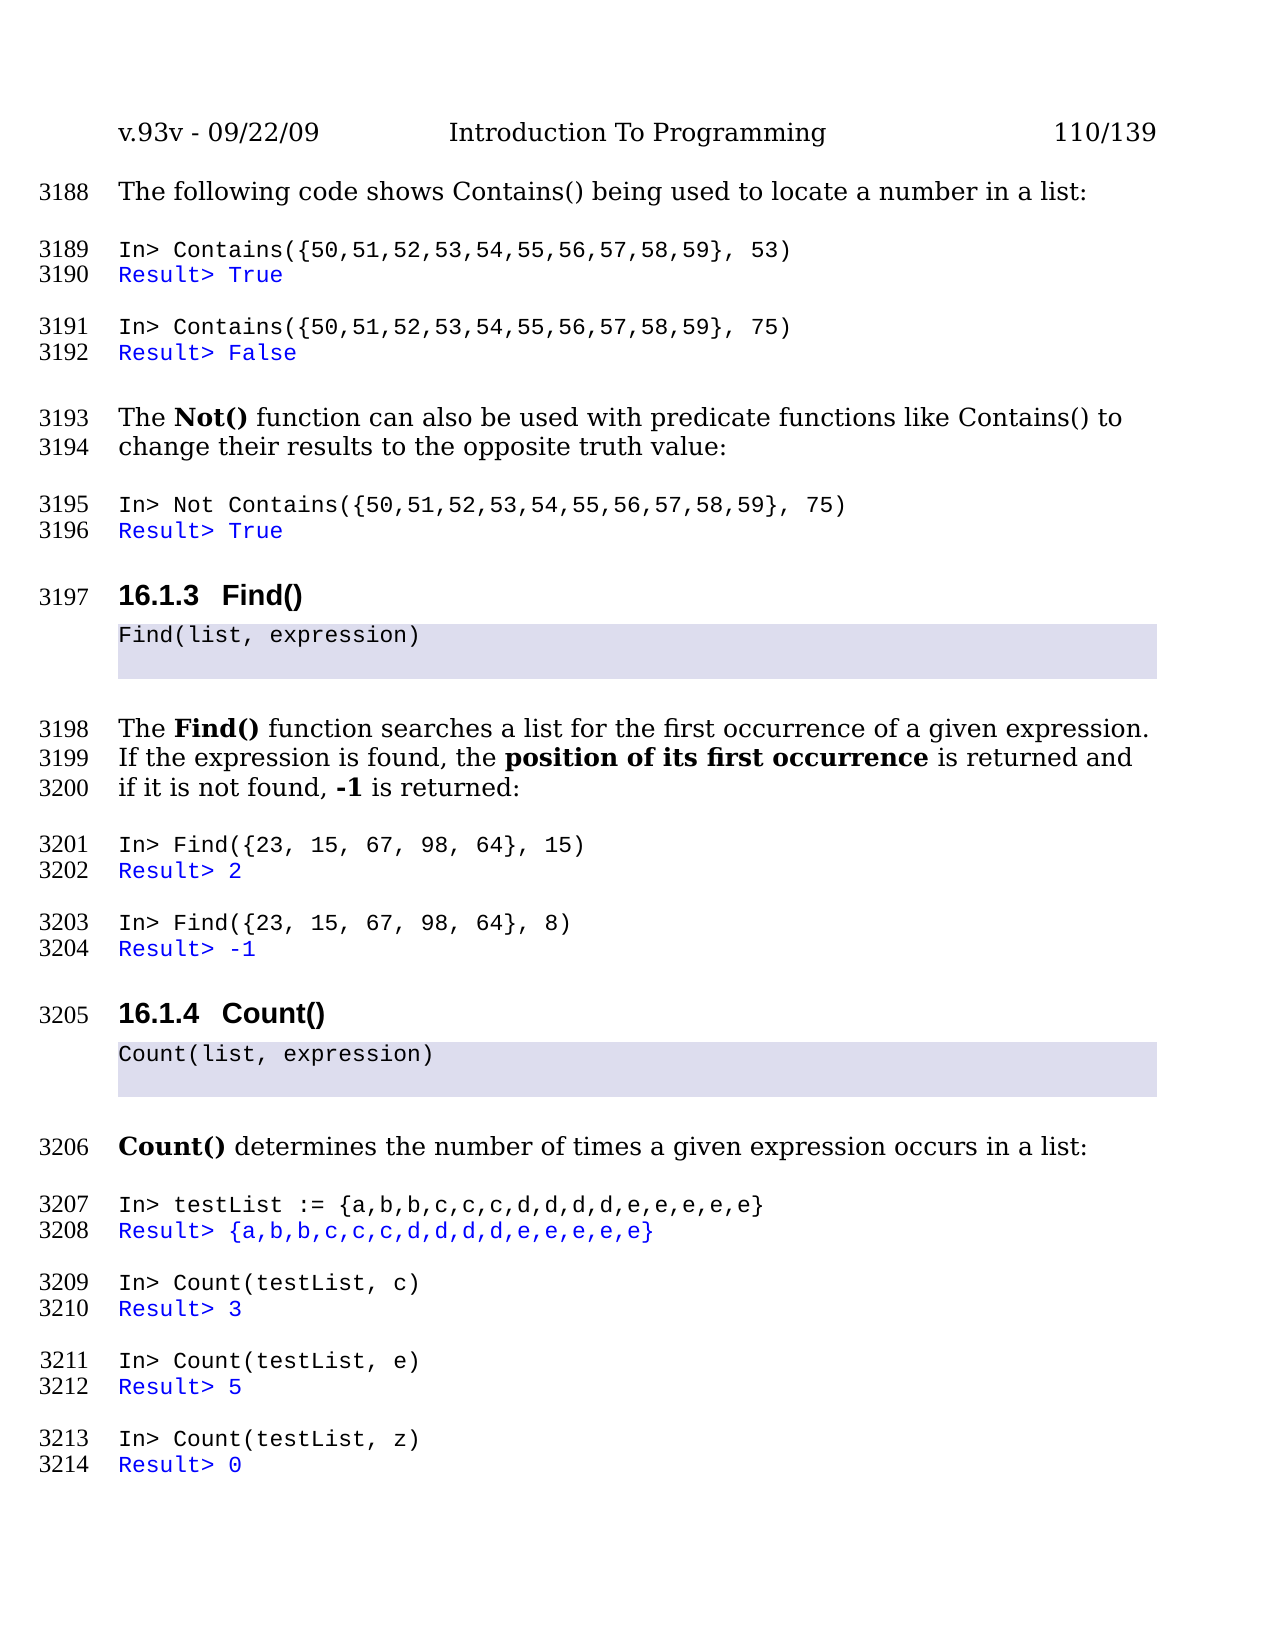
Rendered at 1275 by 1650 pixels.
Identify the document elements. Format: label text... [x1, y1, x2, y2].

subtitle Count() [118, 997, 1157, 1030]
text The Find() function searches a list for the first occurrence of a given expression. If the expression is found, the position of its first occurrence is returned and if it is not found, -1 is returned: [118, 714, 1157, 802]
text In> Count(testList, z) [118, 1427, 1157, 1453]
table_header Find(list, expression) [118, 624, 1157, 679]
text In> Not Contains({50,51,52,53,54,55,56,57,58,59}, 75) [118, 493, 1157, 519]
text Result> True [118, 264, 1157, 290]
text Result> 2 [118, 860, 1157, 886]
text The following code shows Contains() being used to locate a number in a list: [118, 177, 1157, 206]
text Result> False [118, 342, 1157, 368]
text Result> {a,b,b,c,c,c,d,d,d,d,e,e,e,e,e} [118, 1220, 1157, 1246]
table_header Count(list, expression) [118, 1042, 1157, 1097]
text The Not() function can also be used with predicate functions like Contains() to change their results to the opposite truth value: [118, 402, 1157, 461]
text In> Count(testList, c) [118, 1272, 1157, 1297]
subtitle Find() [118, 578, 1157, 611]
text In> Count(testList, e) [118, 1349, 1157, 1375]
text In> Find({23, 15, 67, 98, 64}, 8) [118, 912, 1157, 938]
text Result> -1 [118, 938, 1157, 963]
text Result> 3 [118, 1297, 1157, 1323]
text Result> True [118, 519, 1157, 545]
text In> Contains({50,51,52,53,54,55,56,57,58,59}, 75) [118, 316, 1157, 342]
text Count() determines the number of times a given expression occurs in a list: [118, 1132, 1157, 1162]
text In> testList := {a,b,b,c,c,c,d,d,d,d,e,e,e,e,e} [118, 1194, 1157, 1220]
text Result> 5 [118, 1375, 1157, 1401]
text In> Contains({50,51,52,53,54,55,56,57,58,59}, 53) [118, 238, 1157, 264]
text Result> 0 [118, 1453, 1157, 1479]
text In> Find({23, 15, 67, 98, 64}, 15) [118, 834, 1157, 860]
